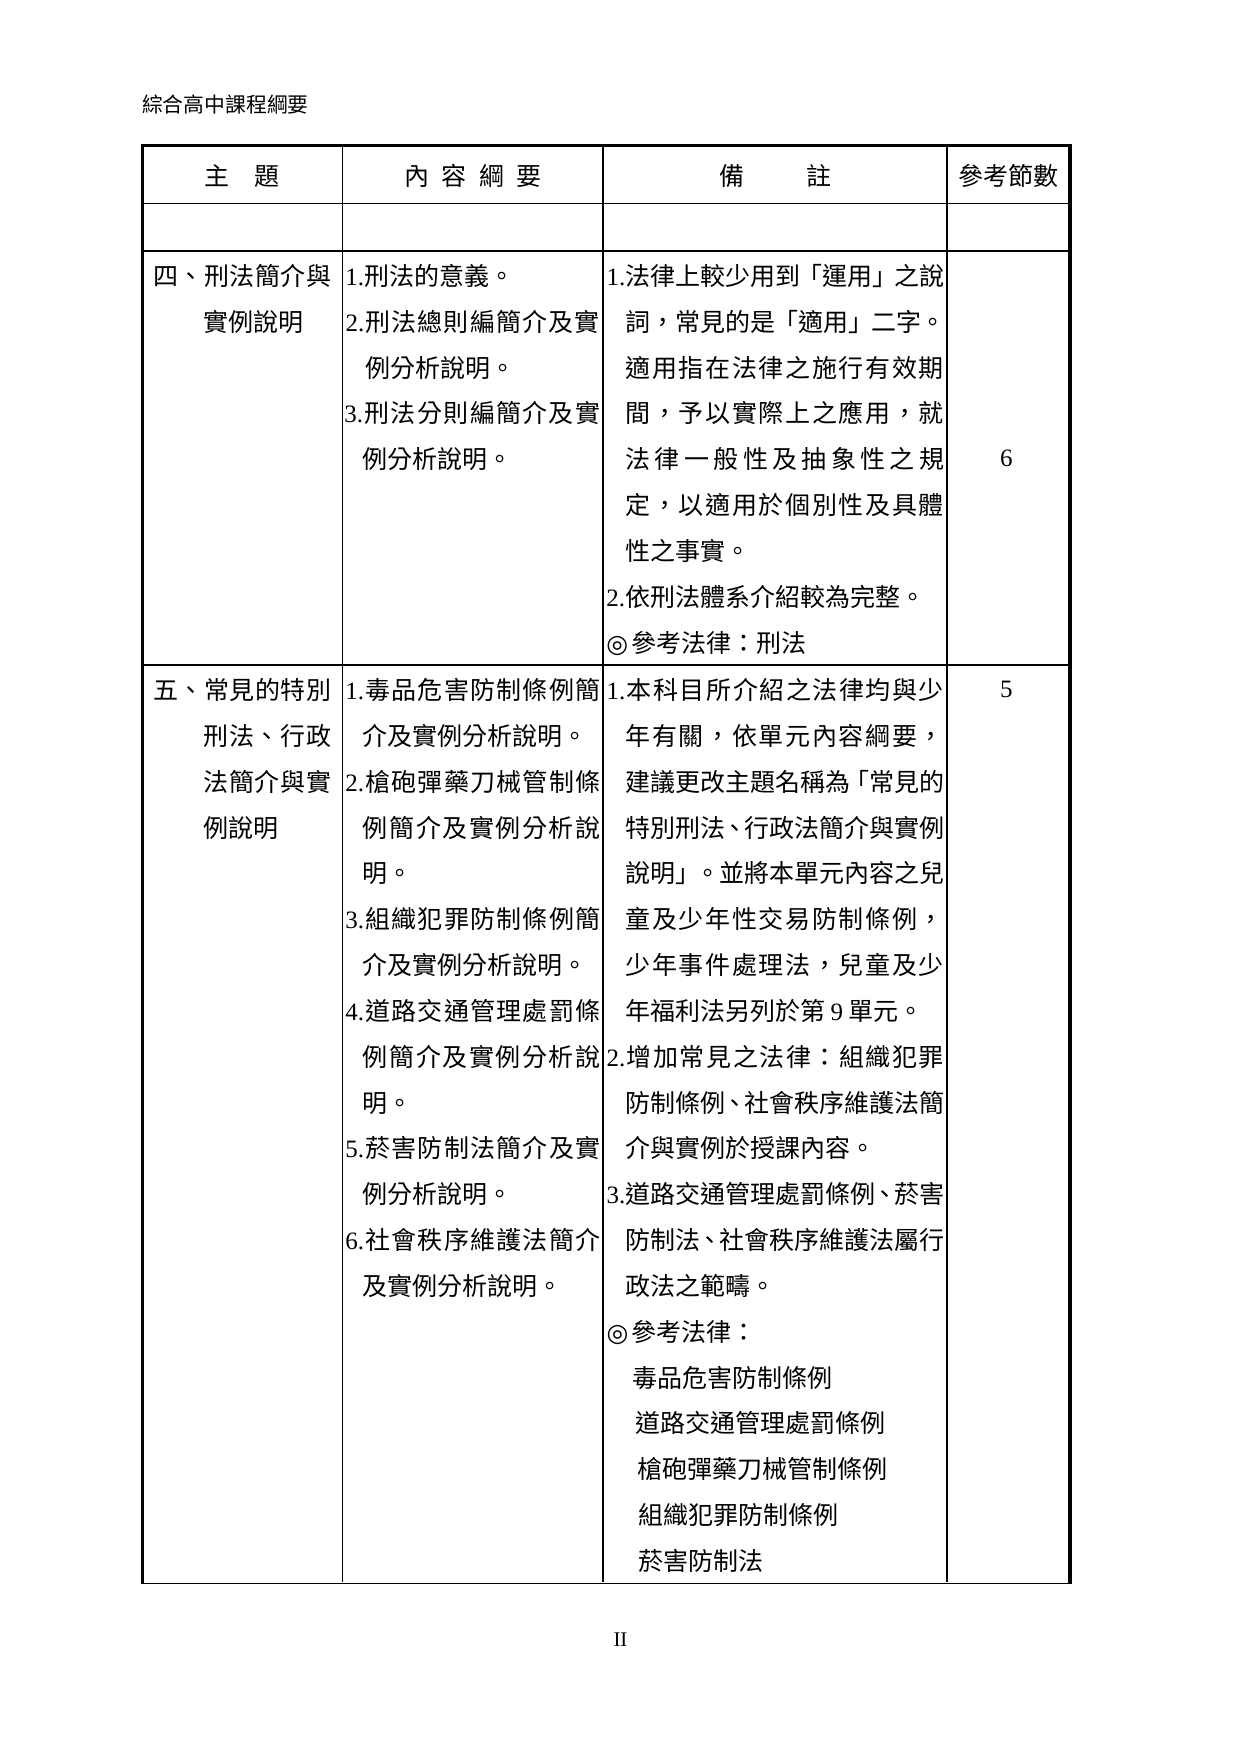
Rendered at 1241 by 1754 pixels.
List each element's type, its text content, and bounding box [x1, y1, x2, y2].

table_header 主 題 [144, 147, 342, 203]
table_cell 6 [948, 252, 1068, 664]
table_cell 5 [948, 666, 1068, 1582]
table_cell 1.法律上較少用到「運用」之說詞，常見的是「適用」二字。適用指在法律之施行有效期間，予以實際上之應用，就法律一般性及抽象性之規定，以適用於個別性及具體性之事實。 2.依刑法體系介紹較為完整。 ◎參考法律：刑法 [604, 252, 946, 664]
table_cell [144, 204, 342, 250]
table_cell [604, 204, 946, 250]
table_header 備 註 [604, 147, 946, 203]
table_header 內 容 綱 要 [343, 147, 602, 203]
table_cell [343, 204, 602, 250]
table_cell 1.刑法的意義。 2.刑法總則編簡介及實例分析說明。 3.刑法分則編簡介及實例分析說明。 [343, 252, 602, 664]
table_header 參考節數 [948, 147, 1068, 203]
table_cell 四、刑法簡介與實例說明 [144, 252, 342, 664]
table_cell 1.毒品危害防制條例簡介及實例分析說明。 2.槍砲彈藥刀械管制條例簡介及實例分析說明。 3.組織犯罪防制條例簡介及實例分析說明。 4.道路交通管理處罰條例簡介及實例分析說明。 5.菸害防制法簡介及實例分析說明。 6.社會秩序維護法簡介及實例分析說明。 [343, 666, 602, 1582]
table_cell [948, 204, 1068, 250]
table_cell 五、常見的特別刑法、行政法簡介與實例說明 [144, 666, 342, 1582]
table_cell 1.本科目所介紹之法律均與少年有關，依單元內容綱要，建議更改主題名稱為「常見的特別刑法、行政法簡介與實例說明」。並將本單元內容之兒童及少年性交易防制條例，少年事件處理法，兒童及少年福利法另列於第9單元。 2.增加常見之法律：組織犯罪防制條例、社會秩序維護法簡介與實例於授課內容。 3.道路交通管理處罰條例、菸害防制法、社會秩序維護法屬行政法之範疇。 ◎參考法律： 毒品危害防制條例 道路交通管理處罰條例 槍砲彈藥刀械管制條例 組織犯罪防制條例 菸害防制法 [604, 666, 946, 1582]
